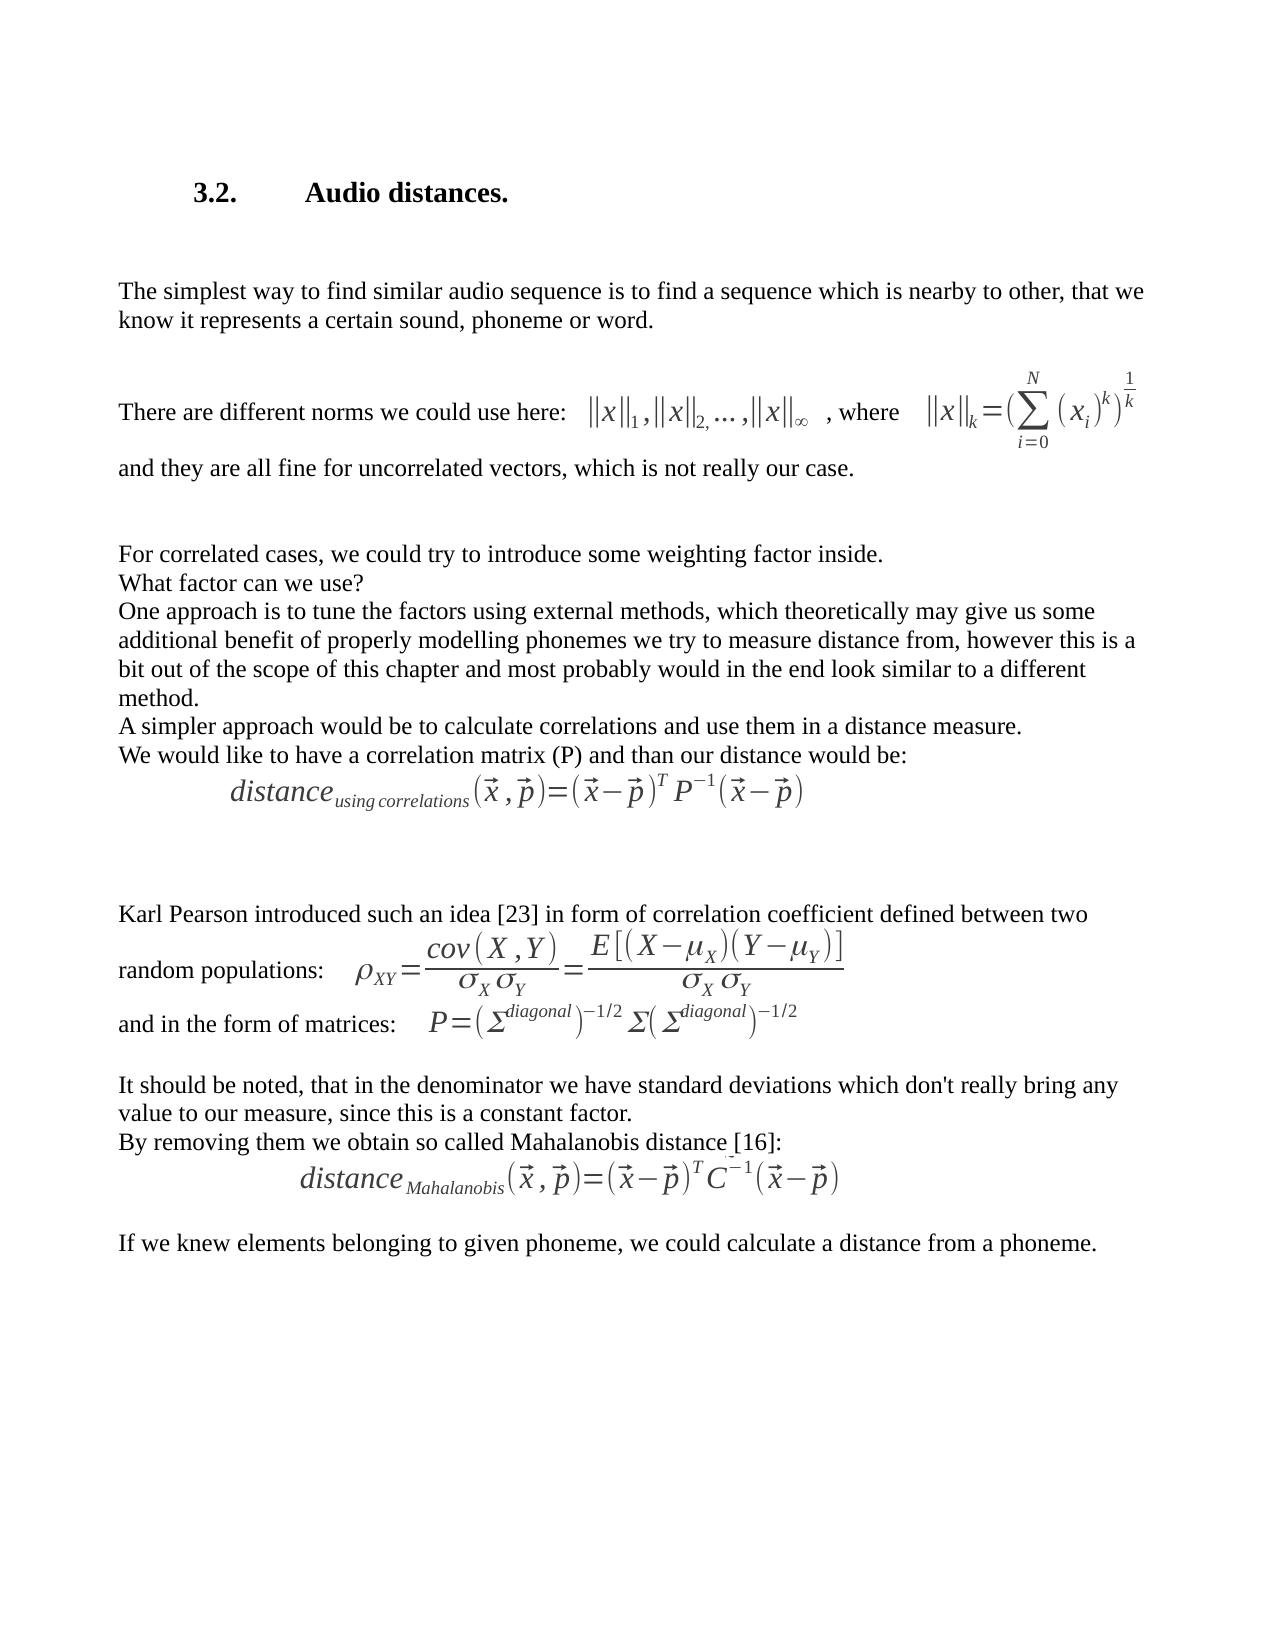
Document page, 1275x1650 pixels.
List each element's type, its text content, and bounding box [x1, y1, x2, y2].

text and they are all fine for uncorrelated vectors, which is not really our case. [118, 453, 1157, 481]
text For correlated cases, we could try to introduce some weighting factor inside. [118, 539, 1157, 568]
text By removing them we obtain so called Mahalanobis distance [16]: [118, 1127, 1157, 1156]
text It should be noted, that in the denominator we have standard deviations which don't really bring any value to our measure, since this is a constant factor. [118, 1070, 1157, 1127]
text A simpler approach would be to calculate correlations and use them in a distance measure. [118, 711, 1157, 740]
text Karl Pearson introduced such an idea [23] in form of correlation coefficient defined between two random populations: [118, 899, 1157, 1000]
text There are different norms we could use here:, where [118, 367, 1157, 453]
list Audio distances. [193, 176, 1157, 209]
text and in the form of matrices: [118, 1000, 1157, 1041]
text One approach is to tune the factors using external methods, which theoretically may give us some additional benefit of properly modelling phonemes we try to measure distance from, however this is a bit out of the scope of this chapter and most probably would in the end look similar to a different method. [118, 596, 1157, 711]
text The simplest way to find similar audio sequence is to find a sequence which is nearby to other, that we know it represents a certain sound, phoneme or word. [118, 276, 1157, 334]
text What factor can we use? [118, 568, 1157, 596]
text We would like to have a correlation matrix (Р) and than our distance would be: [118, 740, 1157, 769]
text If we knew elements belonging to given phoneme, we could calculate a distance from a phoneme. [118, 1228, 1157, 1257]
